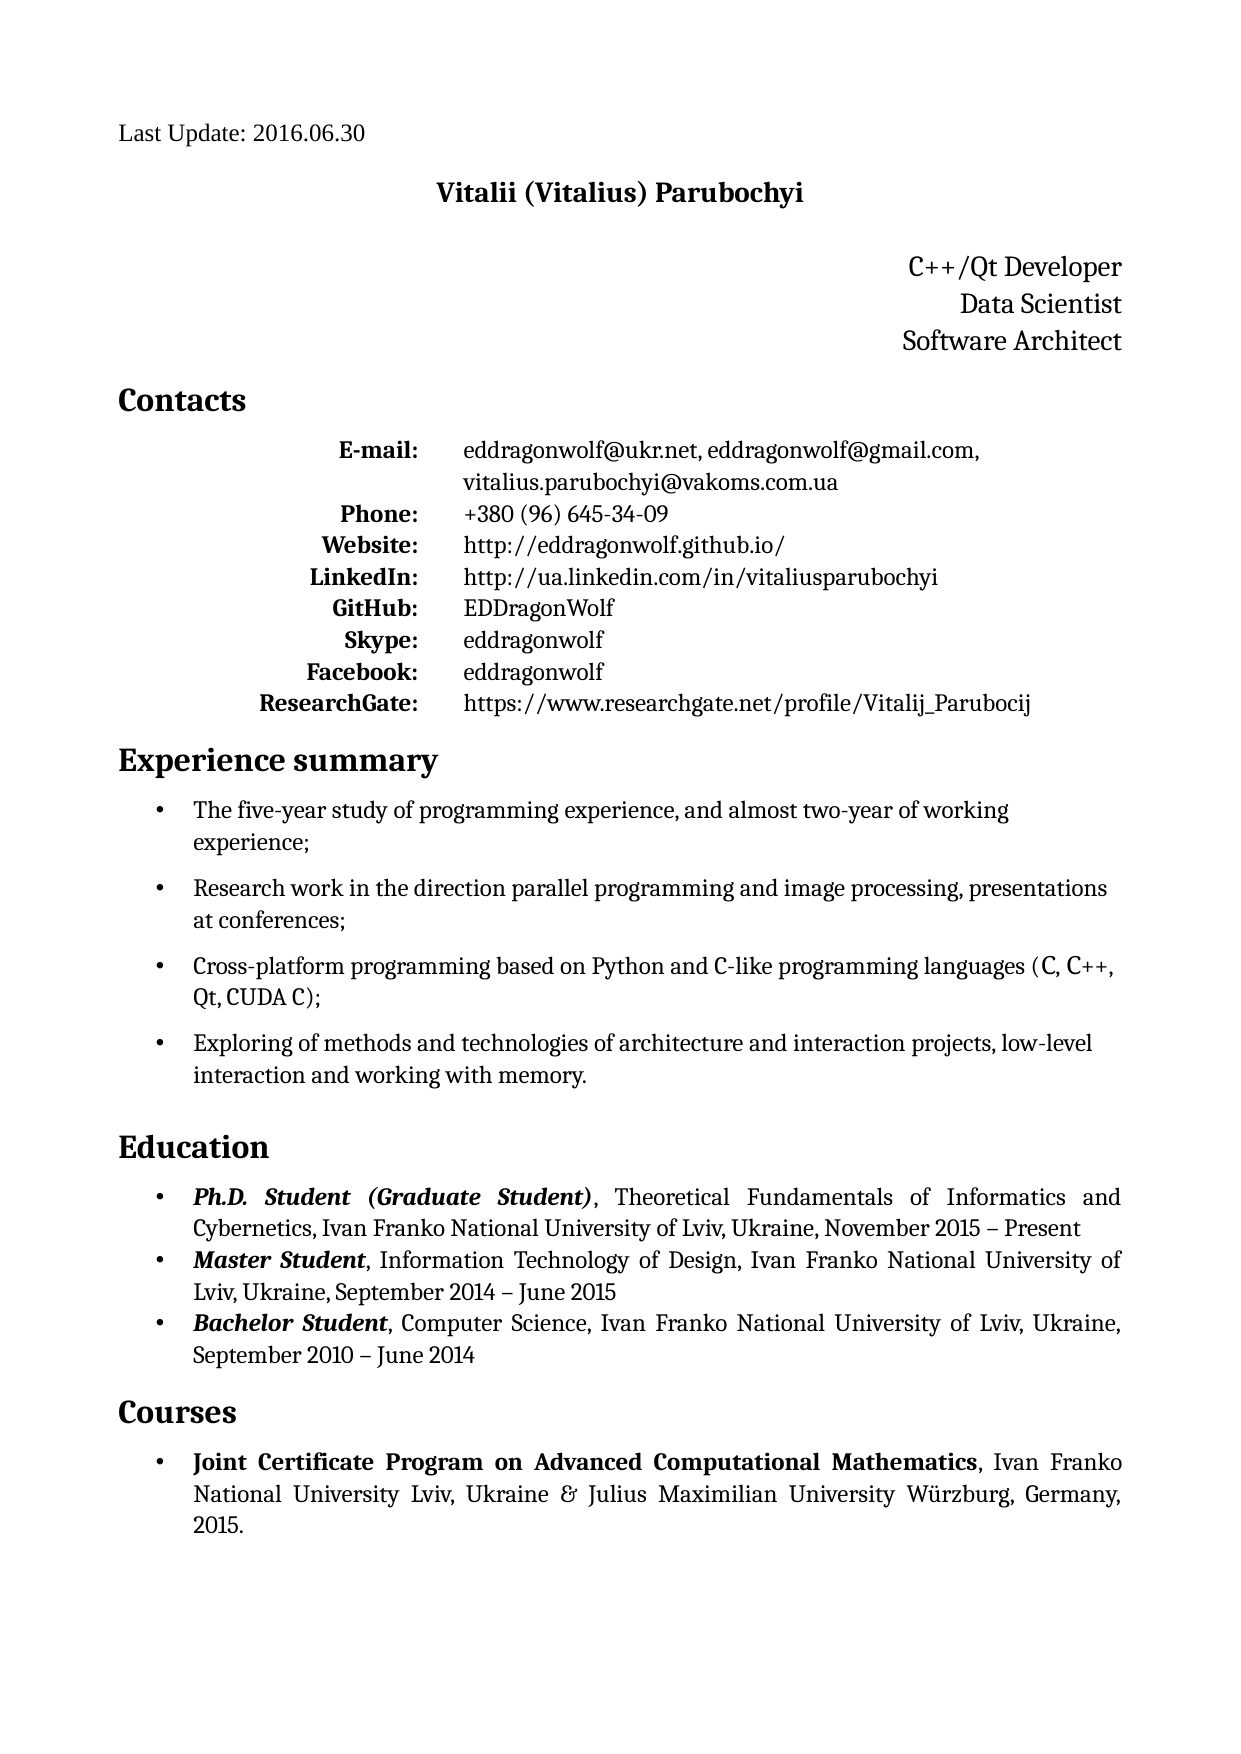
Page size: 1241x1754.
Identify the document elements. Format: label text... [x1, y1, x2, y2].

list Cross-platform programming based on Python and C-like programming languages (С, С++, Qt, CUDA C); [156, 952, 1122, 1012]
text Data Scientist [118, 287, 1122, 321]
subtitle Education [118, 1128, 1122, 1166]
text Skype: [118, 626, 418, 654]
text http://ua.linkedin.com/in/vitaliusparubochyi [463, 563, 1122, 591]
text E-mail: [118, 436, 418, 465]
text Website: [118, 531, 418, 560]
subtitle Contacts [118, 382, 1122, 420]
subtitle Courses [118, 1393, 1122, 1432]
text eddragonwolf [463, 626, 1122, 654]
text C++/Qt Developer [118, 250, 1122, 284]
text +380 (96) 645-34-09 [463, 499, 1122, 528]
list Joint Certificate Program on Advanced Computational Mathematics, Ivan Franko National University Lviv, Ukraine & Julius Maximilian University Würzburg, Germany, 2015. [156, 1448, 1122, 1540]
text Software Architect [118, 324, 1122, 357]
text eddragonwolf [463, 657, 1122, 686]
list Master Student, Information Technology of Design, Ivan Franko National University of Lviv, Ukraine, September 2014 – June 2015 [156, 1246, 1122, 1306]
list Research work in the direction parallel programming and image processing, presentations at conferences; [156, 874, 1122, 934]
subtitle Experience summary [118, 741, 1122, 780]
list Exploring of methods and technologies of architecture and interaction projects, low-level interaction and working with memory. [156, 1029, 1122, 1090]
text LinkedIn: [118, 563, 418, 591]
list The five-year study of programming experience, and almost two-year of working experience; [156, 796, 1122, 857]
text https://www.researchgate.net/profile/Vitalij_Parubocij [463, 689, 1122, 718]
text ResearchGate: [118, 689, 418, 718]
text eddragonwolf@ukr.net, eddragonwolf@gmail.com, vitalius.parubochyi@vakoms.com.ua [463, 436, 1122, 497]
list Ph.D. Student (Graduate Student), Theoretical Fundamentals of Informatics and Cybernetics, Ivan Franko National University of Lviv, Ukraine, November 2015 – Present [156, 1183, 1122, 1243]
text EDDragonWolf [463, 594, 1122, 623]
text http://eddragonwolf.github.io/ [463, 531, 1122, 560]
text Phone: [118, 499, 418, 528]
text GitHub: [118, 594, 418, 623]
text Facebook: [118, 657, 418, 686]
list Bachelor Student, Computer Science, Ivan Franko National University of Lviv, Ukraine, September 2010 – June 2014 [156, 1309, 1122, 1369]
text Vitalii (Vitalius) Parubochyi [118, 176, 1122, 210]
